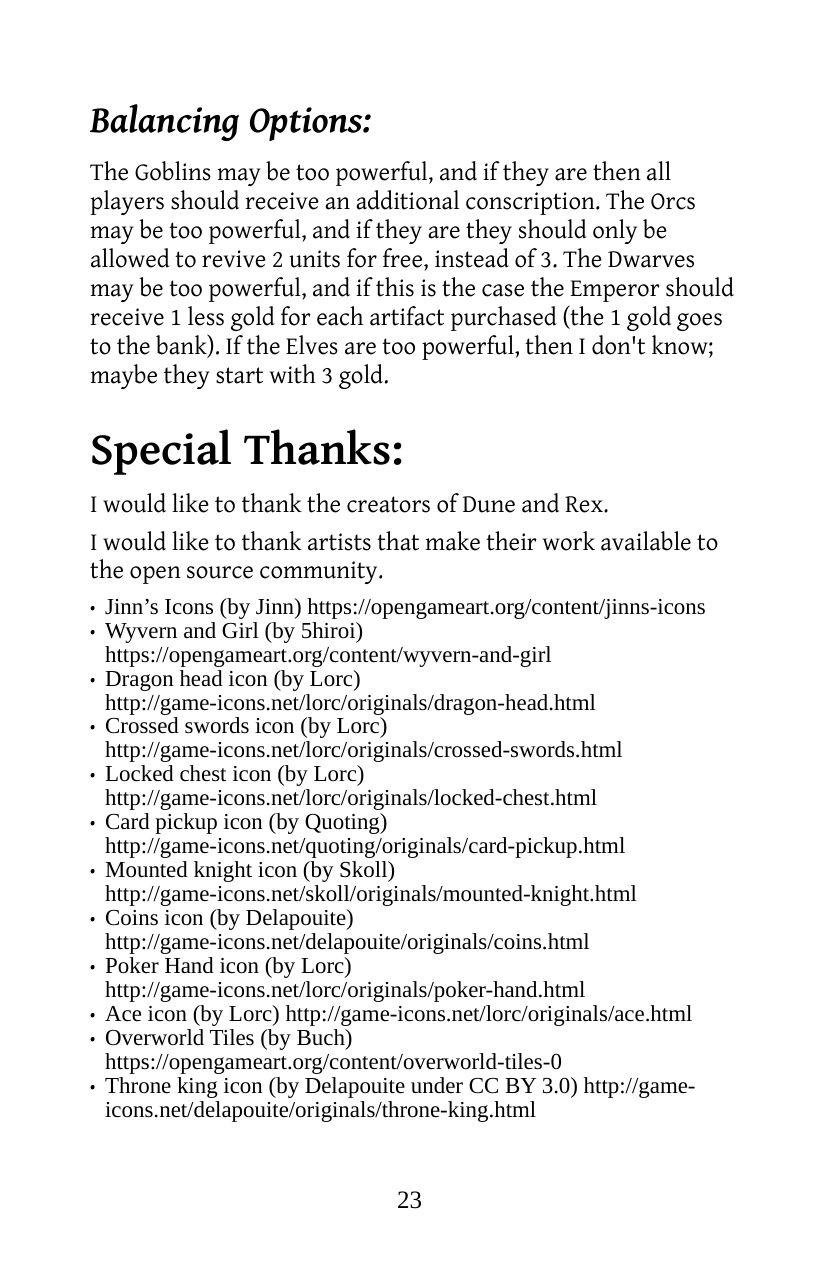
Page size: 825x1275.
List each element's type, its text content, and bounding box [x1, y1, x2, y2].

text I would like to thank artists that make their work available to the open source community. [90, 528, 735, 586]
list Ace icon (by Lorc) http://game-icons.net/lorc/originals/ace.html [90, 1002, 735, 1026]
list Jinn’s Icons (by Jinn) https://opengameart.org/content/jinns-icons [90, 595, 735, 619]
list Poker Hand icon (by Lorc) http://game-icons.net/lorc/originals/poker-hand.html [90, 954, 735, 1002]
list Mounted knight icon (by Skoll) http://game-icons.net/skoll/originals/mounted-knight.html [90, 858, 735, 906]
subtitle Special Thanks: [90, 424, 735, 478]
list Card pickup icon (by Quoting) http://game-icons.net/quoting/originals/card-pickup.html [90, 811, 735, 858]
text I would like to thank the creators of Dune and Rex. [90, 490, 735, 519]
list Dragon head icon (by Lorc) http://game-icons.net/lorc/originals/dragon-head.html [90, 667, 735, 715]
text The Goblins may be too powerful, and if they are then all players should receive an additional conscription. The Orcs may be too powerful, and if they are they should only be allowed to revive 2 units for free, instead of 3. The Dwarves may be too powerful, and if this is the case the Emperor should receive 1 less gold for each artifact purchased (the 1 gold goes to the bank). If the Elves are too powerful, then I don't know; maybe they start with 3 gold. [90, 159, 735, 391]
subtitle Balancing Options: [90, 100, 735, 143]
list Overworld Tiles (by Buch) https://opengameart.org/content/overworld-tiles-0 [90, 1026, 735, 1074]
list Coins icon (by Delapouite) http://game-icons.net/delapouite/originals/coins.html [90, 906, 735, 954]
list Wyvern and Girl (by 5hiroi) https://opengameart.org/content/wyvern-and-girl [90, 619, 735, 667]
list Throne king icon (by Delapouite under CC BY 3.0) http://game-icons.net/delapouite/originals/throne-king.html [90, 1074, 735, 1122]
list Locked chest icon (by Lorc) http://game-icons.net/lorc/originals/locked-chest.html [90, 763, 735, 811]
list Crossed swords icon (by Lorc) http://game-icons.net/lorc/originals/crossed-swords.html [90, 715, 735, 763]
